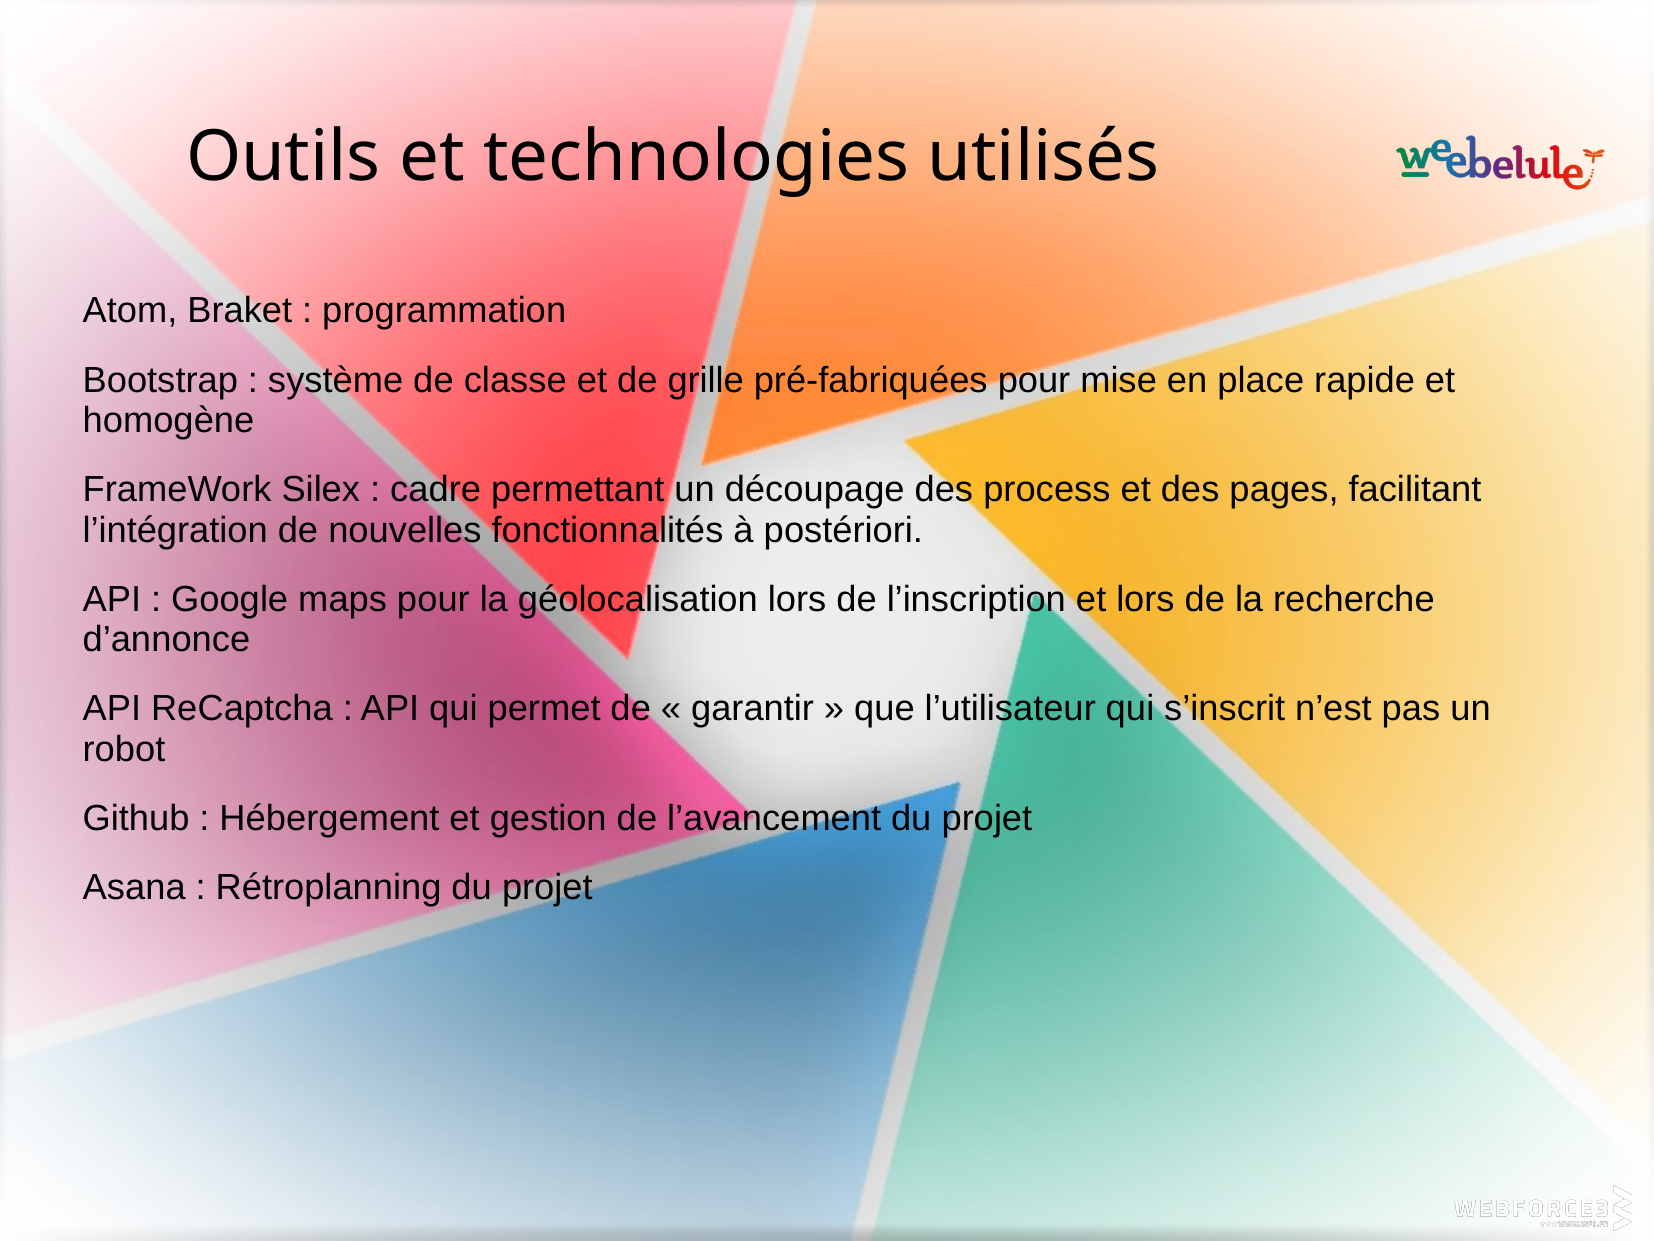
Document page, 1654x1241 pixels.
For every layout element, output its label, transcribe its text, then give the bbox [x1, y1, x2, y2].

title Outils et technologies utilisés [0, 49, 1359, 257]
picture [0, 0, 1654, 1241]
list Atom, Braket : programmation Bootstrap : système de classe et de grille pré-fabriquées pour mise en place rapide et homogène FrameWork Silex : cadre permettant un découpage des process et des pages, facilitant l’intégration de nouvelles fonctionnalités à postériori. API : Google maps pour la géolocalisation lors de l’inscription et lors de la recherche d’annonce API ReCaptcha : API qui permet de « garantir » que l’utilisateur qui s’inscrit n’est pas un robot Github : Hébergement et gestion de l’avancement du projet Asana : Rétroplanning du projet [82, 290, 1571, 910]
